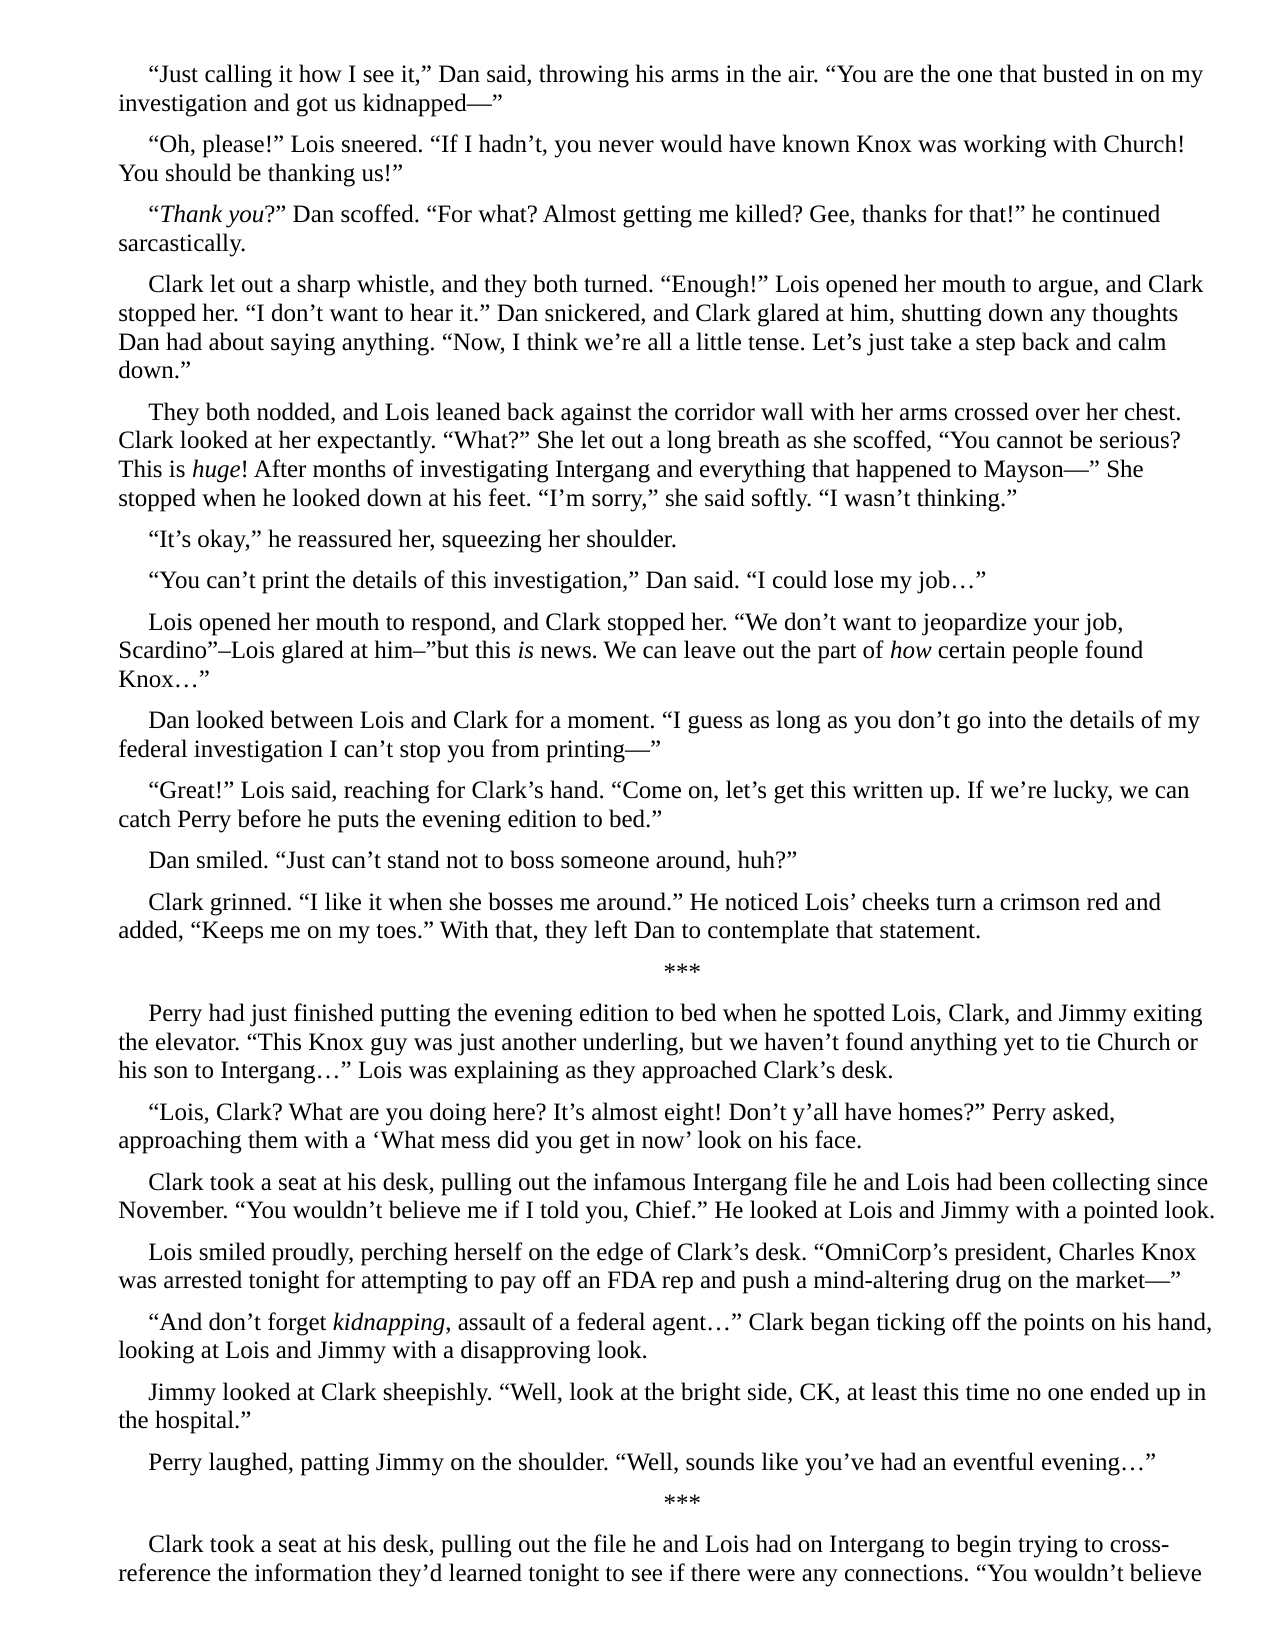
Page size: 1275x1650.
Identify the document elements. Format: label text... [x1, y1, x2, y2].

text “Just calling it how I see it,” Dan said, throwing his arms in the air. “You are the one that busted in on my investigation and got us kidnapped—” [118, 59, 1216, 117]
text Clark took a seat at his desk, pulling out the file he and Lois had on Intergang to begin trying to cross-reference the information they’d learned tonight to see if there were any connections. “You wouldn’t believe [118, 1529, 1216, 1587]
text Lois opened her mouth to respond, and Clark stopped her. “We don’t want to jeopardize your job, Scardino”–Lois glared at him–”but this is news. We can leave out the part of how certain people found Knox…” [118, 607, 1216, 693]
text Lois smiled proudly, perching herself on the edge of Clark’s desk. “OmniCorp’s president, Charles Knox was arrested tonight for attempting to pay off an FDA rep and push a mind-altering drug on the market—” [118, 1237, 1216, 1294]
text “Great!” Lois said, reaching for Clark’s hand. “Come on, let’s get this written up. If we’re lucky, we can catch Perry before he puts the evening edition to bed.” [118, 775, 1216, 833]
text *** [118, 957, 1216, 985]
text Jimmy looked at Clark sheepishly. “Well, look at the bright side, CK, at least this time no one ended up in the hospital.” [118, 1377, 1216, 1434]
text *** [118, 1488, 1216, 1517]
text Dan smiled. “Just can’t stand not to boss someone around, huh?” [118, 845, 1216, 874]
text They both nodded, and Lois leaned back against the corridor wall with her arms crossed over her chest. Clark looked at her expectantly. “What?” She let out a long breath as she scoffed, “You cannot be serious? This is huge! After months of investigating Intergang and everything that happened to Mayson—” She stopped when he looked down at his feet. “I’m sorry,” she said softly. “I wasn’t thinking.” [118, 397, 1216, 512]
text Clark took a seat at his desk, pulling out the infamous Intergang file he and Lois had been collecting since November. “You wouldn’t believe me if I told you, Chief.” He looked at Lois and Jimmy with a pointed look. [118, 1167, 1216, 1224]
text “Oh, please!” Lois sneered. “If I hadn’t, you never would have known Knox was working with Church! You should be thanking us!” [118, 129, 1216, 187]
text Clark grinned. “I like it when she bosses me around.” He noticed Lois’ cheeks turn a crimson red and added, “Keeps me on my toes.” With that, they left Dan to contemplate that statement. [118, 887, 1216, 944]
text “Thank you?” Dan scoffed. “For what? Almost getting me killed? Gee, thanks for that!” he continued sarcastically. [118, 199, 1216, 257]
text “You can’t print the details of this investigation,” Dan said. “I could lose my job…” [118, 565, 1216, 594]
text “And don’t forget kidnapping, assault of a federal agent…” Clark began ticking off the points on his hand, looking at Lois and Jimmy with a disapproving look. [118, 1307, 1216, 1364]
text Perry had just finished putting the evening edition to bed when he spotted Lois, Clark, and Jimmy exiting the elevator. “This Knox guy was just another underling, but we haven’t found anything yet to tie Church or his son to Intergang…” Lois was explaining as they approached Clark’s desk. [118, 998, 1216, 1084]
text Perry laughed, patting Jimmy on the shoulder. “Well, sounds like you’ve had an eventful evening…” [118, 1447, 1216, 1475]
text Dan looked between Lois and Clark for a moment. “I guess as long as you don’t go into the details of my federal investigation I can’t stop you from printing—” [118, 705, 1216, 763]
text “Lois, Clark? What are you doing here? It’s almost eight! Don’t y’all have homes?” Perry asked, approaching them with a ‘What mess did you get in now’ look on his face. [118, 1097, 1216, 1154]
text Clark let out a sharp whistle, and they both turned. “Enough!” Lois opened her mouth to argue, and Clark stopped her. “I don’t want to hear it.” Dan snickered, and Clark glared at him, shutting down any thoughts Dan had about saying anything. “Now, I think we’re all a little tense. Let’s just take a step back and calm down.” [118, 269, 1216, 384]
text “It’s okay,” he reassured her, squeezing her shoulder. [118, 524, 1216, 553]
